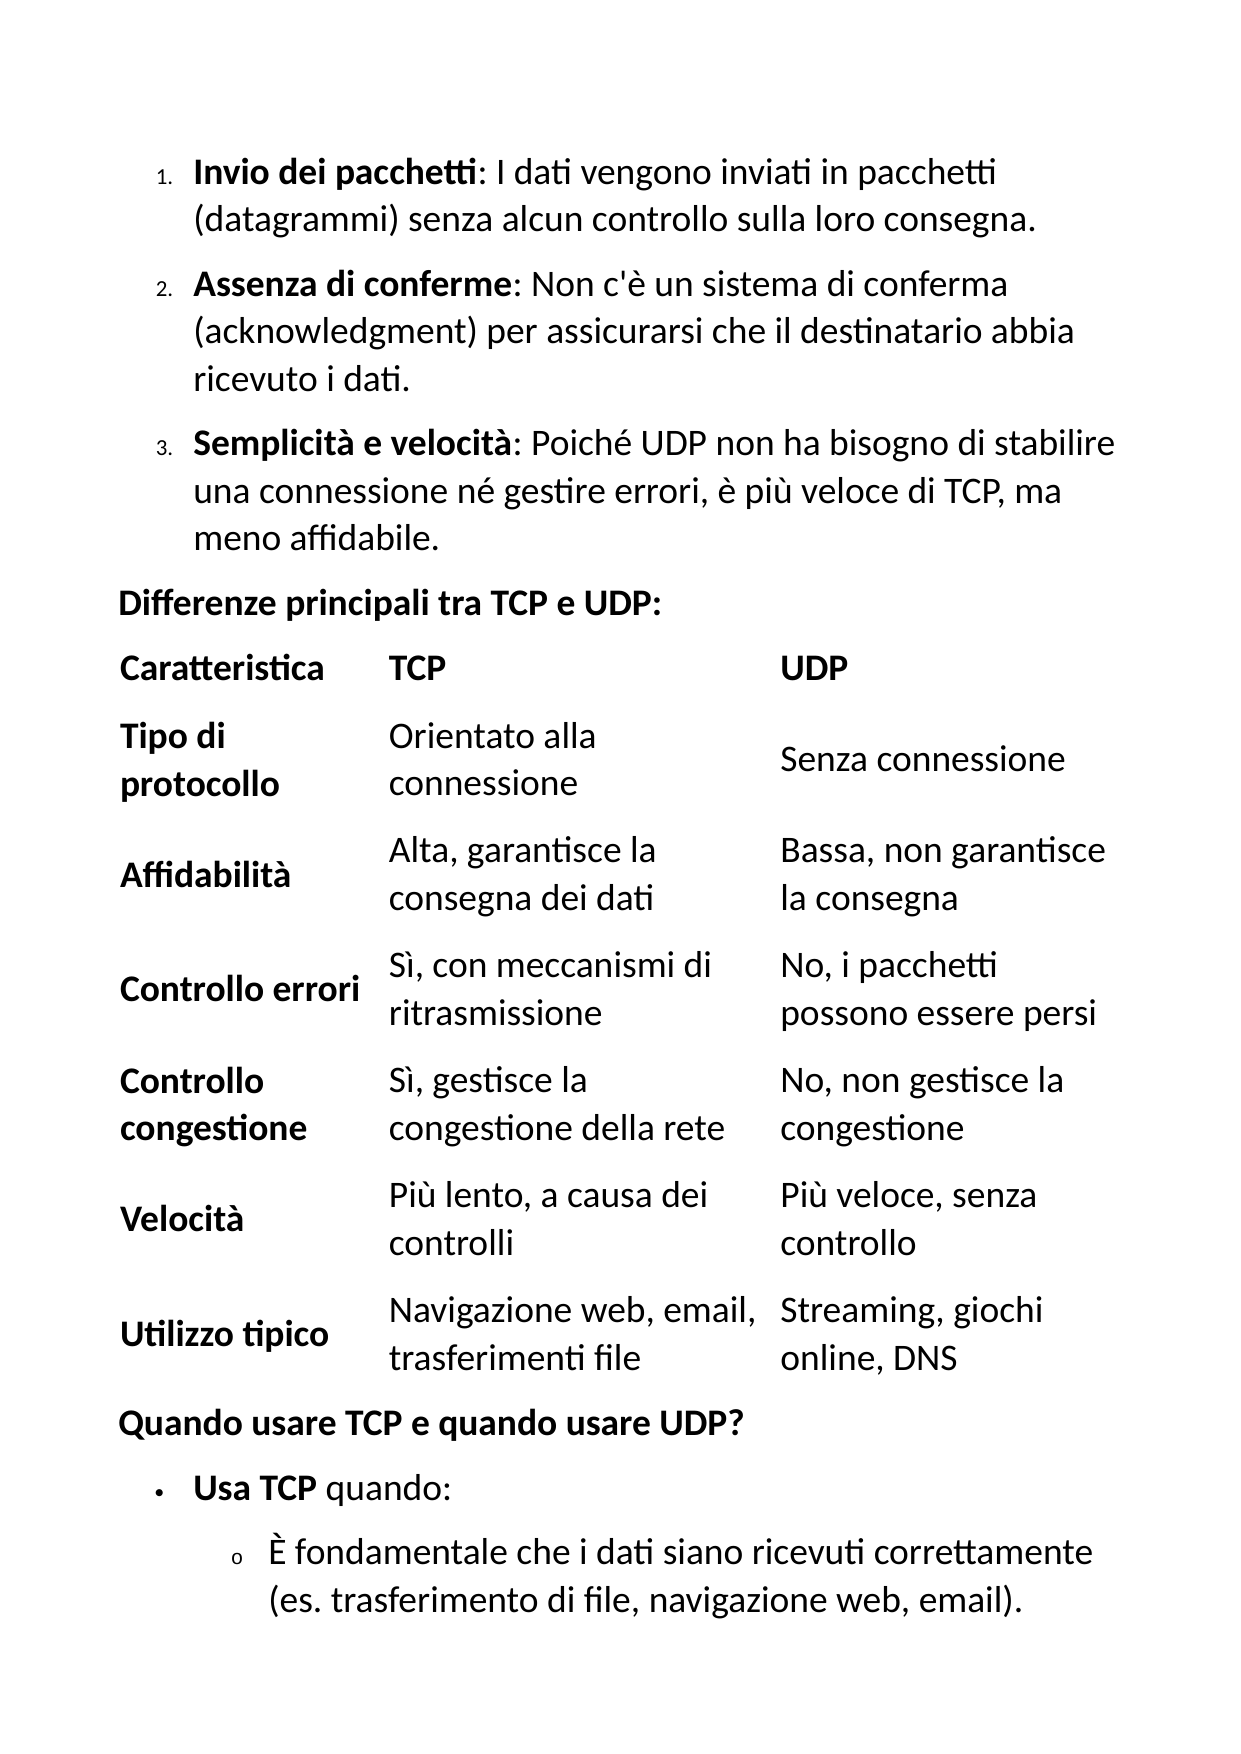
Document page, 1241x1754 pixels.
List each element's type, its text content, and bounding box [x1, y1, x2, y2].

text Quando usare TCP e quando usare UDP? [118, 1399, 1122, 1445]
table_cell Più lento, a causa dei controlli [387, 1170, 779, 1284]
list Invio dei pacchetti: I dati vengono inviati in pacchetti (datagrammi) senza alcun controllo sulla loro consegna. [156, 148, 1122, 241]
list È fondamentale che i dati siano ricevuti correttamente (es. trasferimento di file, navigazione web, email). [231, 1528, 1122, 1621]
table_cell No, non gestisce la congestione [779, 1055, 1122, 1169]
table_header UDP [779, 643, 1122, 710]
table_cell Affidabilità [118, 825, 387, 940]
table_header Caratteristica [118, 643, 387, 710]
table_cell Velocità [118, 1170, 387, 1284]
table_cell Streaming, giochi online, DNS [779, 1285, 1122, 1399]
table_cell Più veloce, senza controllo [779, 1170, 1122, 1284]
table_cell Senza connessione [779, 710, 1122, 825]
table_cell Utilizzo tipico [118, 1285, 387, 1399]
table_cell Navigazione web, email, trasferimenti file [387, 1285, 779, 1399]
table_cell Orientato alla connessione [387, 710, 779, 825]
list Semplicità e velocità: Poiché UDP non ha bisogno di stabilire una connessione né gestire errori, è più veloce di TCP, ma meno affidabile. [156, 419, 1122, 560]
table_cell No, i pacchetti possono essere persi [779, 940, 1122, 1055]
list Usa TCP quando: [156, 1464, 1122, 1509]
table_cell Sì, con meccanismi di ritrasmissione [387, 940, 779, 1055]
list Assenza di conferme: Non c'è un sistema di conferma (acknowledgment) per assicurarsi che il destinatario abbia ricevuto i dati. [156, 259, 1122, 401]
table_cell Alta, garantisce la consegna dei dati [387, 825, 779, 940]
table_cell Tipo di protocollo [118, 710, 387, 825]
table_cell Sì, gestisce la congestione della rete [387, 1055, 779, 1169]
text Differenze principali tra TCP e UDP: [118, 578, 1122, 624]
table_cell Bassa, non garantisce la consegna [779, 825, 1122, 940]
table_cell Controllo congestione [118, 1055, 387, 1169]
table_cell Controllo errori [118, 940, 387, 1055]
table_header TCP [387, 643, 779, 710]
